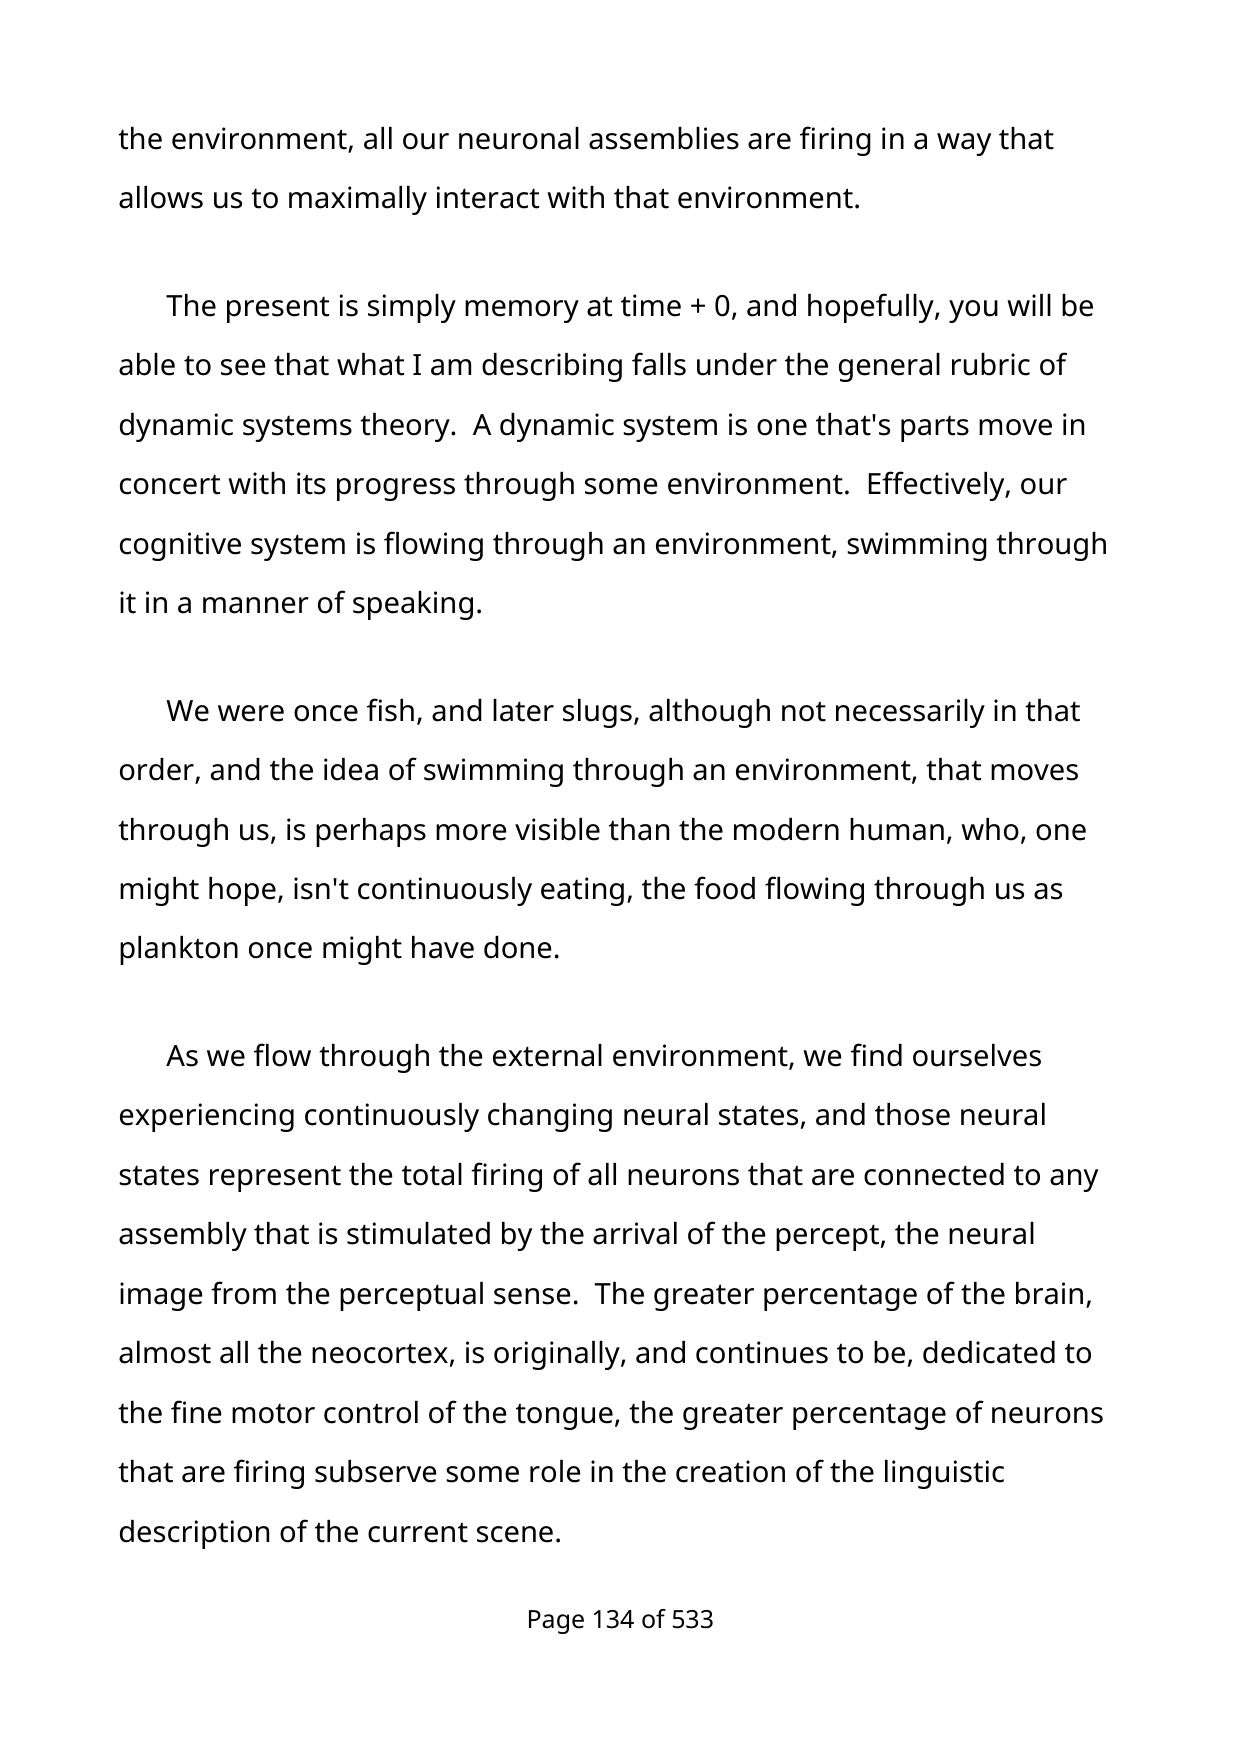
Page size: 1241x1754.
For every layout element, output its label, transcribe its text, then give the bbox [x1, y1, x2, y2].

text As we flow through the external environment, we find ourselves experiencing continuously changing neural states, and those neural states represent the total firing of all neurons that are connected to any assembly that is stimulated by the arrival of the percept, the neural image from the perceptual sense. The greater percentage of the brain, almost all the neocortex, is originally, and continues to be, dedicated to the fine motor control of the tongue, the greater percentage of neurons that are firing subserve some role in the creation of the linguistic description of the current scene. [118, 1035, 1122, 1551]
text We were once fish, and later slugs, although not necessarily in that order, and the idea of swimming through an environment, that moves through us, is perhaps more visible than the modern human, who, one might hope, isn't continuously eating, the food flowing through us as plankton once might have done. [118, 690, 1122, 967]
text the environment, all our neuronal assemblies are firing in a way that allows us to maximally interact with that environment. [118, 118, 1122, 217]
text The present is simply memory at time + 0, and hopefully, you will be able to see that what I am describing falls under the general rubric of dynamic systems theory. A dynamic system is one that's parts move in concert with its progress through some environment. Effectively, our cognitive system is flowing through an environment, swimming through it in a manner of speaking. [118, 285, 1122, 622]
